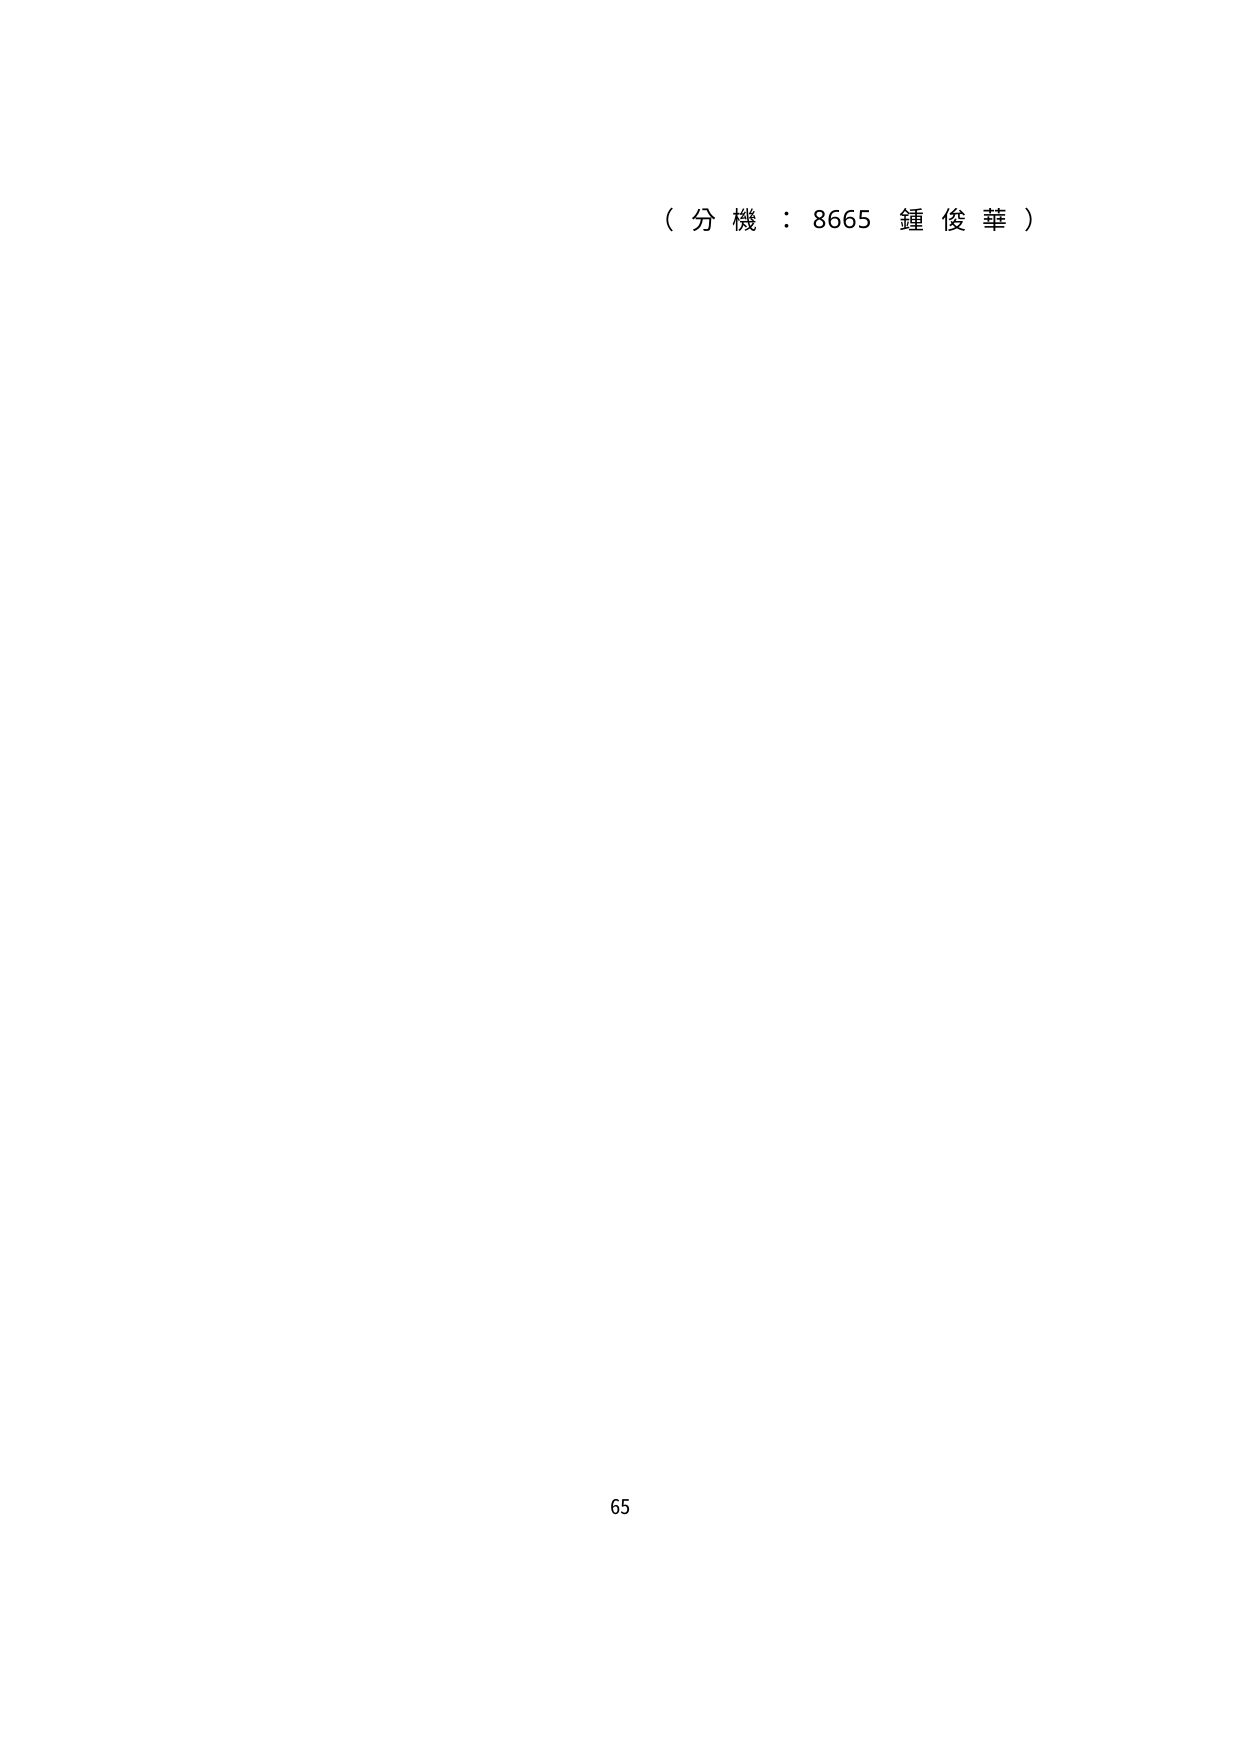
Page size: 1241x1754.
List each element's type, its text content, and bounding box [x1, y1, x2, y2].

text （分機：8665 鍾俊華） [183, 177, 1058, 240]
